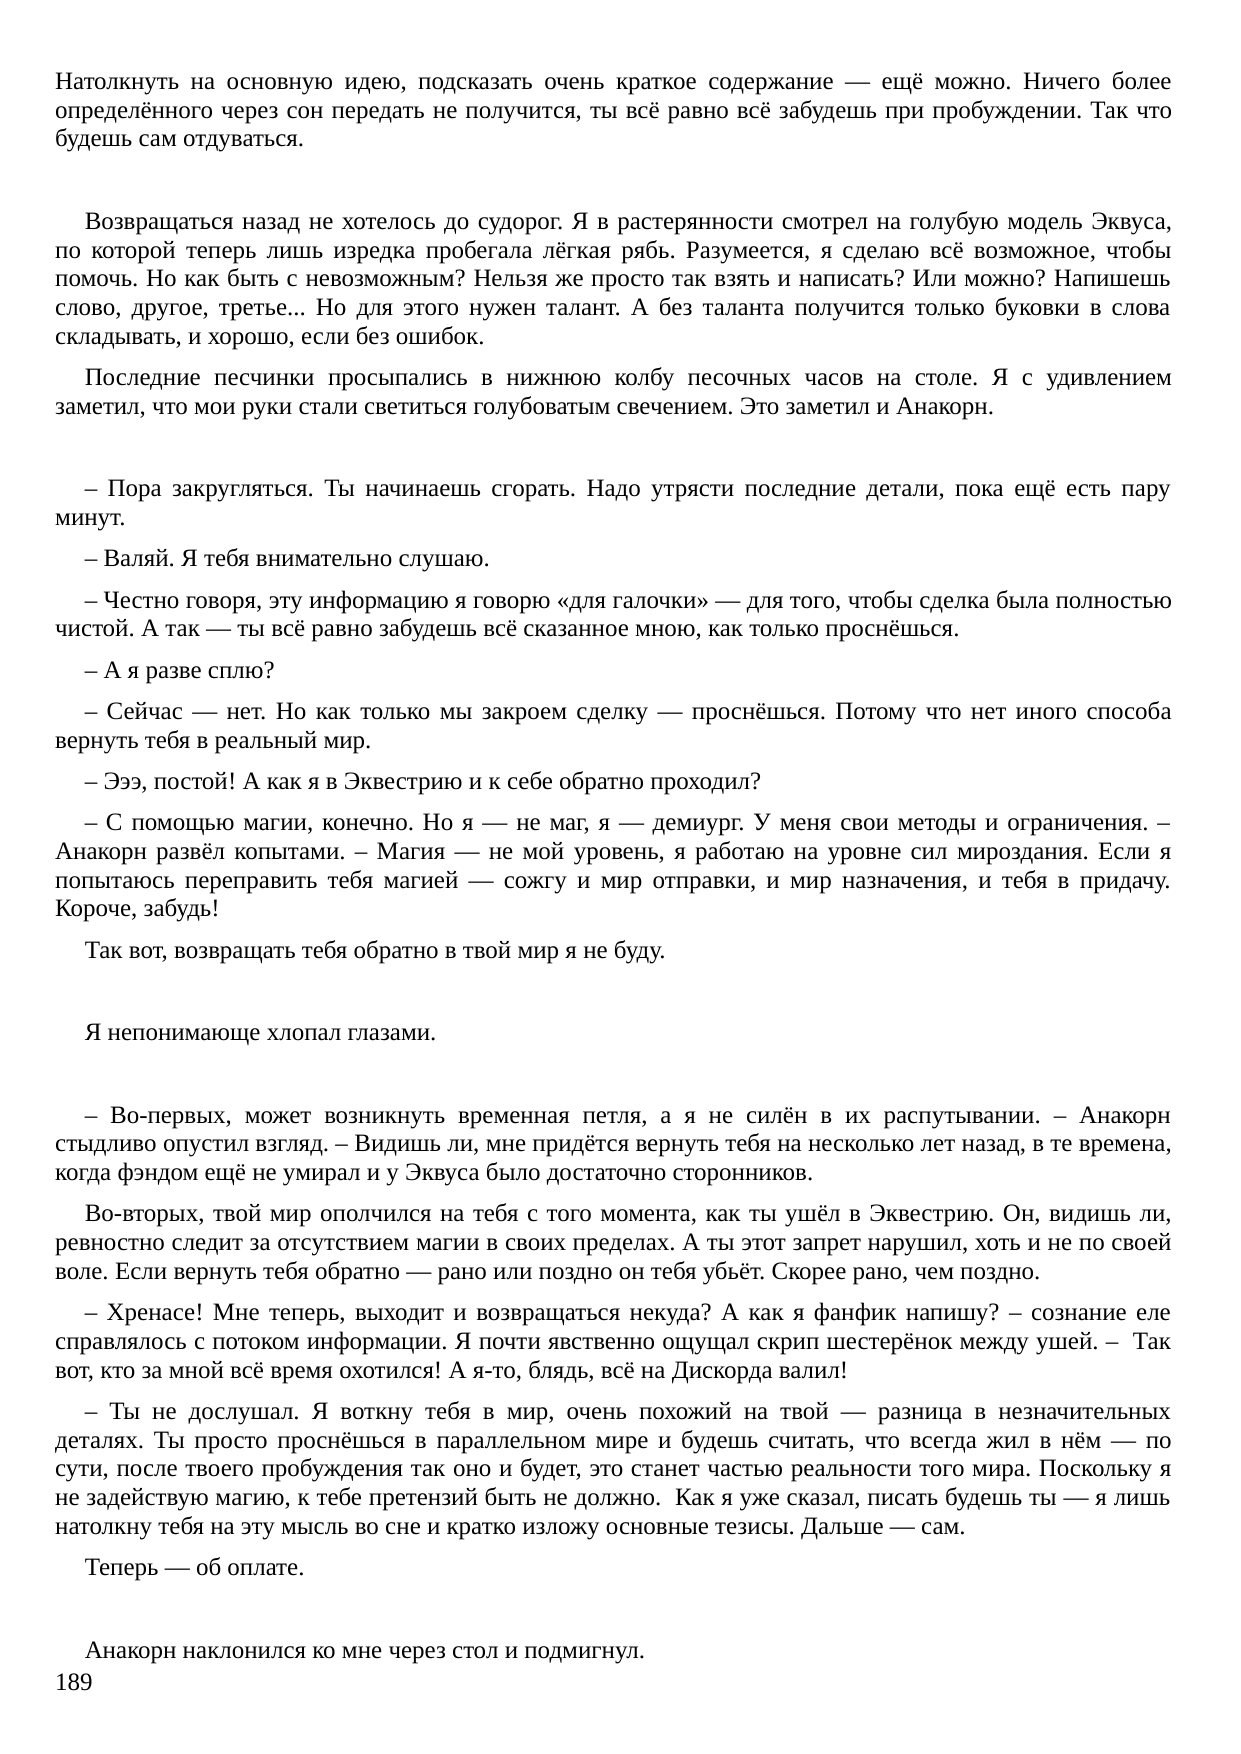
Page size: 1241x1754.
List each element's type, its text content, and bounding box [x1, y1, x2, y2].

text – Сейчас — нет. Но как только мы закроем сделку — проснёшься. Потому что нет иного способа вернуть тебя в реальный мир. [55, 696, 1173, 753]
text Так вот, возвращать тебя обратно в твой мир я не буду. [55, 935, 1173, 963]
text Теперь — об оплате. [55, 1552, 1173, 1581]
text – Пора закругляться. Ты начинаешь сгорать. Надо утрясти последние детали, пока ещё есть пару минут. [55, 473, 1173, 531]
text – Ты не дослушал. Я воткну тебя в мир, очень похожий на твой — разница в незначительных деталях. Ты просто проснёшься в параллельном мире и будешь считать, что всегда жил в нём — по сути, после твоего пробуждения так оно и будет, это станет частью реальности того мира. Поскольку я не задействую магию, к тебе претензий быть не должно. Как я уже сказал, писать будешь ты — я лишь натолкну тебя на эту мысль во сне и кратко изложу основные тезисы. Дальше — сам. [55, 1396, 1173, 1540]
text – Хренасе! Мне теперь, выходит и возвращаться некуда? А как я фанфик напишу? – сознание еле справлялось с потоком информации. Я почти явственно ощущал скрип шестерёнок между ушей. – Так вот, кто за мной всё время охотился! А я-то, блядь, всё на Дискорда валил! [55, 1297, 1173, 1383]
text Во-вторых, твой мир ополчился на тебя с того момента, как ты ушёл в Эквестрию. Он, видишь ли, ревностно следит за отсутствием магии в своих пределах. А ты этот запрет нарушил, хоть и не по своей воле. Если вернуть тебя обратно — рано или поздно он тебя убьёт. Скорее рано, чем поздно. [55, 1198, 1173, 1285]
text Возвращаться назад не хотелось до судорог. Я в растерянности смотрел на голубую модель Эквуса, по которой теперь лишь изредка пробегала лёгкая рябь. Разумеется, я сделаю всё возможное, чтобы помочь. Но как быть с невозможным? Нельзя же просто так взять и написать? Или можно? Напишешь слово, другое, третье... Но для этого нужен талант. А без таланта получится только буковки в слова складывать, и хорошо, если без ошибок. [55, 206, 1173, 350]
text Последние песчинки просыпались в нижнюю колбу песочных часов на столе. Я с удивлением заметил, что мои руки стали светиться голубоватым свечением. Это заметил и Анакорн. [55, 362, 1173, 420]
text – Во-первых, может возникнуть временная петля, а я не силён в их распутывании. – Анакорн стыдливо опустил взгляд. – Видишь ли, мне придётся вернуть тебя на несколько лет назад, в те времена, когда фэндом ещё не умирал и у Эквуса было достаточно сторонников. [55, 1100, 1173, 1186]
text Натолкнуть на основную идею, подсказать очень краткое содержание — ещё можно. Ничего более определённого через сон передать не получится, ты всё равно всё забудешь при пробуждении. Так что будешь сам отдуваться. [55, 66, 1173, 152]
text – А я разве сплю? [55, 655, 1173, 683]
text Я непонимающе хлопал глазами. [55, 1017, 1173, 1046]
text – Эээ, постой! А как я в Эквестрию и к себе обратно проходил? [55, 766, 1173, 795]
text – Валяй. Я тебя внимательно слушаю. [55, 543, 1173, 572]
text – Честно говоря, эту информацию я говорю «для галочки» — для того, чтобы сделка была полностью чистой. А так — ты всё равно забудешь всё сказанное мною, как только проснёшься. [55, 585, 1173, 642]
text Анакорн наклонился ко мне через стол и подмигнул. [55, 1635, 1173, 1663]
text – С помощью магии, конечно. Но я — не маг, я — демиург. У меня свои методы и ограничения. – Анакорн развёл копытами. – Магия — не мой уровень, я работаю на уровне сил мироздания. Если я попытаюсь переправить тебя магией — сожгу и мир отправки, и мир назначения, и тебя в придачу. Короче, забудь! [55, 807, 1173, 922]
